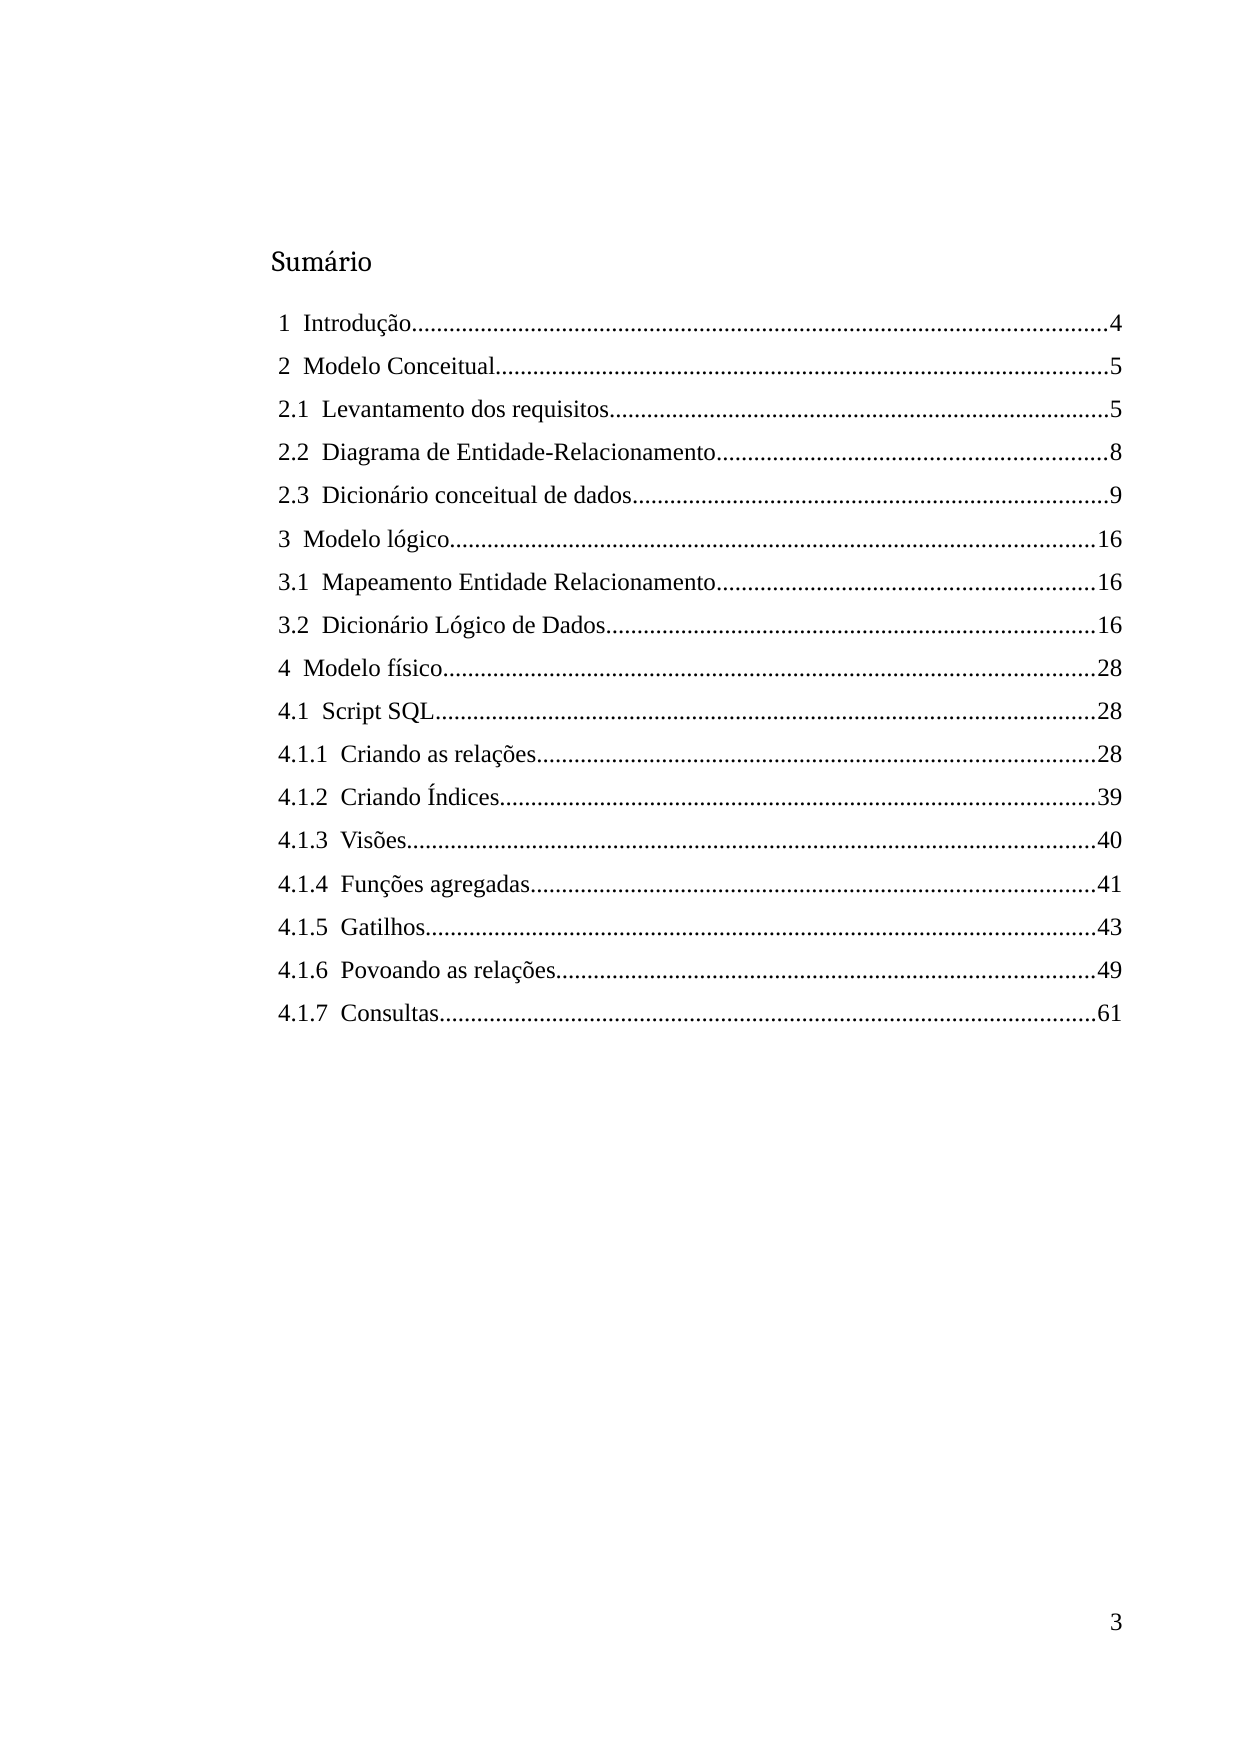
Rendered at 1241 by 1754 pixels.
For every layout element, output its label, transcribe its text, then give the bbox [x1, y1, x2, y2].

text 2.2 Diagrama de Entidade-Relacionamento 8 [177, 437, 1122, 466]
text 2 Modelo Conceitual 5 [177, 351, 1122, 380]
text 4.1.4 Funções agregadas 41 [177, 869, 1122, 897]
text 1 Introdução 4 [177, 308, 1122, 337]
text 4.1 Script SQL 28 [177, 696, 1122, 725]
text 4.1.3 Visões 40 [177, 826, 1122, 854]
text 4.1.2 Criando Índices 39 [177, 782, 1122, 811]
text 4 Modelo físico 28 [177, 653, 1122, 682]
text 4.1.6 Povoando as relações 49 [177, 955, 1122, 984]
subtitle Sumário [177, 245, 1122, 279]
text 4.1.1 Criando as relações 28 [177, 739, 1122, 768]
text 3 Modelo lógico 16 [177, 524, 1122, 552]
text 3.2 Dicionário Lógico de Dados 16 [177, 610, 1122, 639]
text 3.1 Mapeamento Entidade Relacionamento 16 [177, 567, 1122, 596]
text 4.1.7 Consultas 61 [177, 998, 1122, 1027]
text 4.1.5 Gatilhos 43 [177, 912, 1122, 941]
text 2.3 Dicionário conceitual de dados 9 [177, 481, 1122, 509]
text 2.1 Levantamento dos requisitos 5 [177, 394, 1122, 423]
